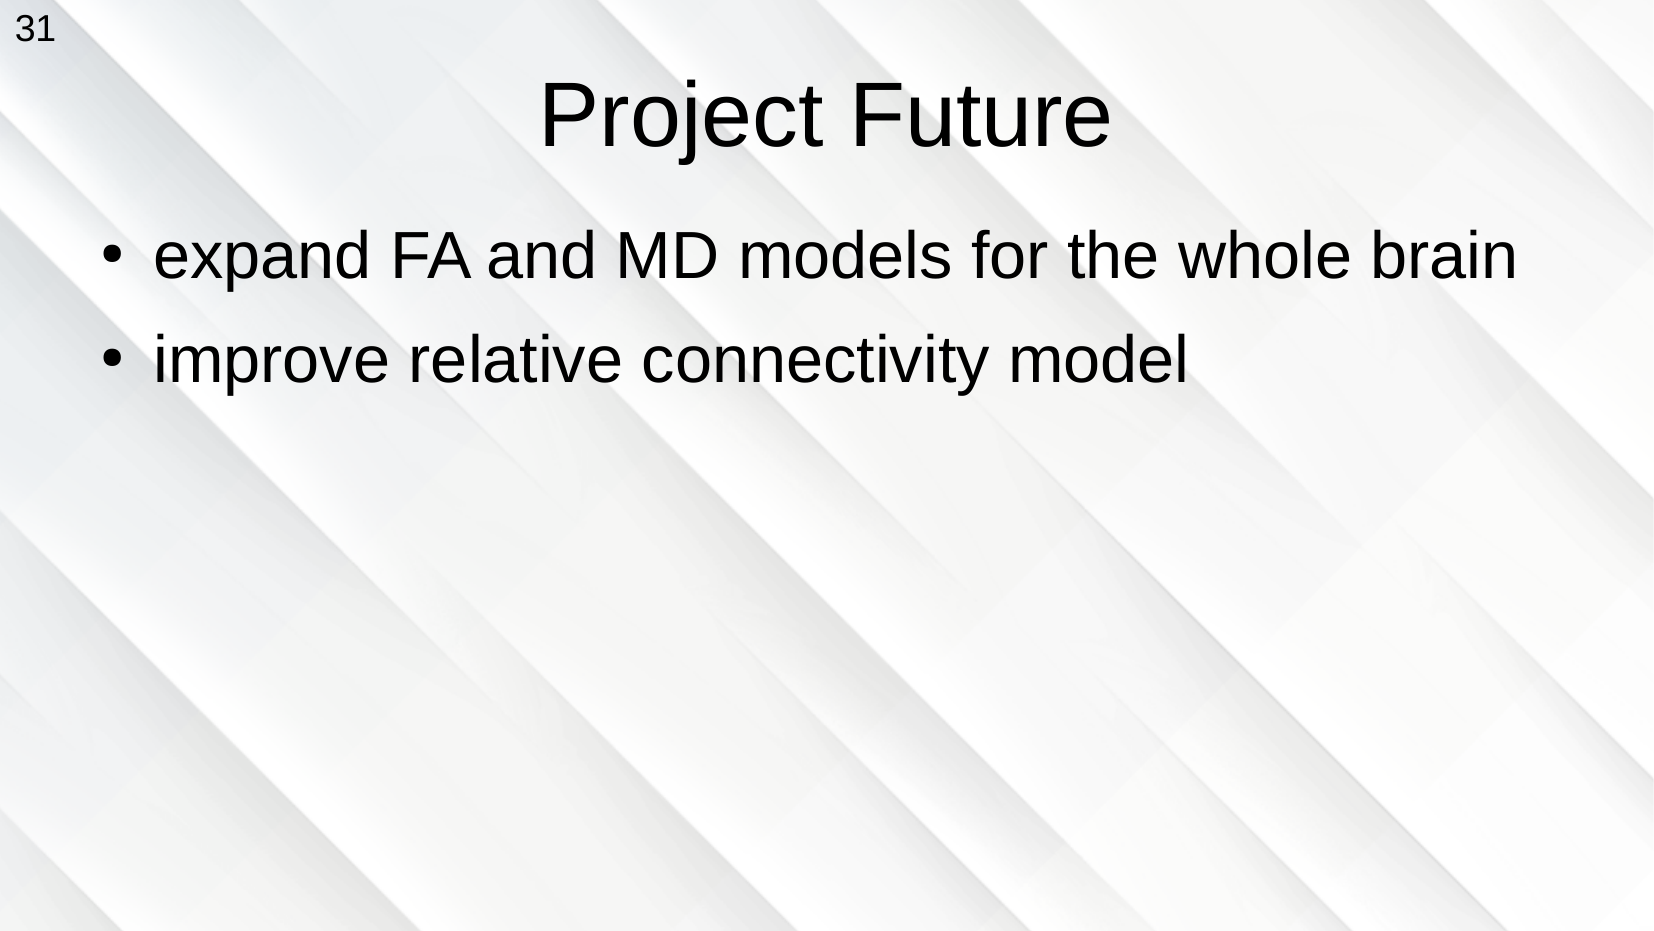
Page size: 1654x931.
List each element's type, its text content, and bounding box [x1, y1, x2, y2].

picture [0, 0, 1654, 931]
title Project Future [82, 37, 1571, 193]
list expand FA and MD models for the whole brain improve relative connectivity model [82, 217, 1571, 758]
